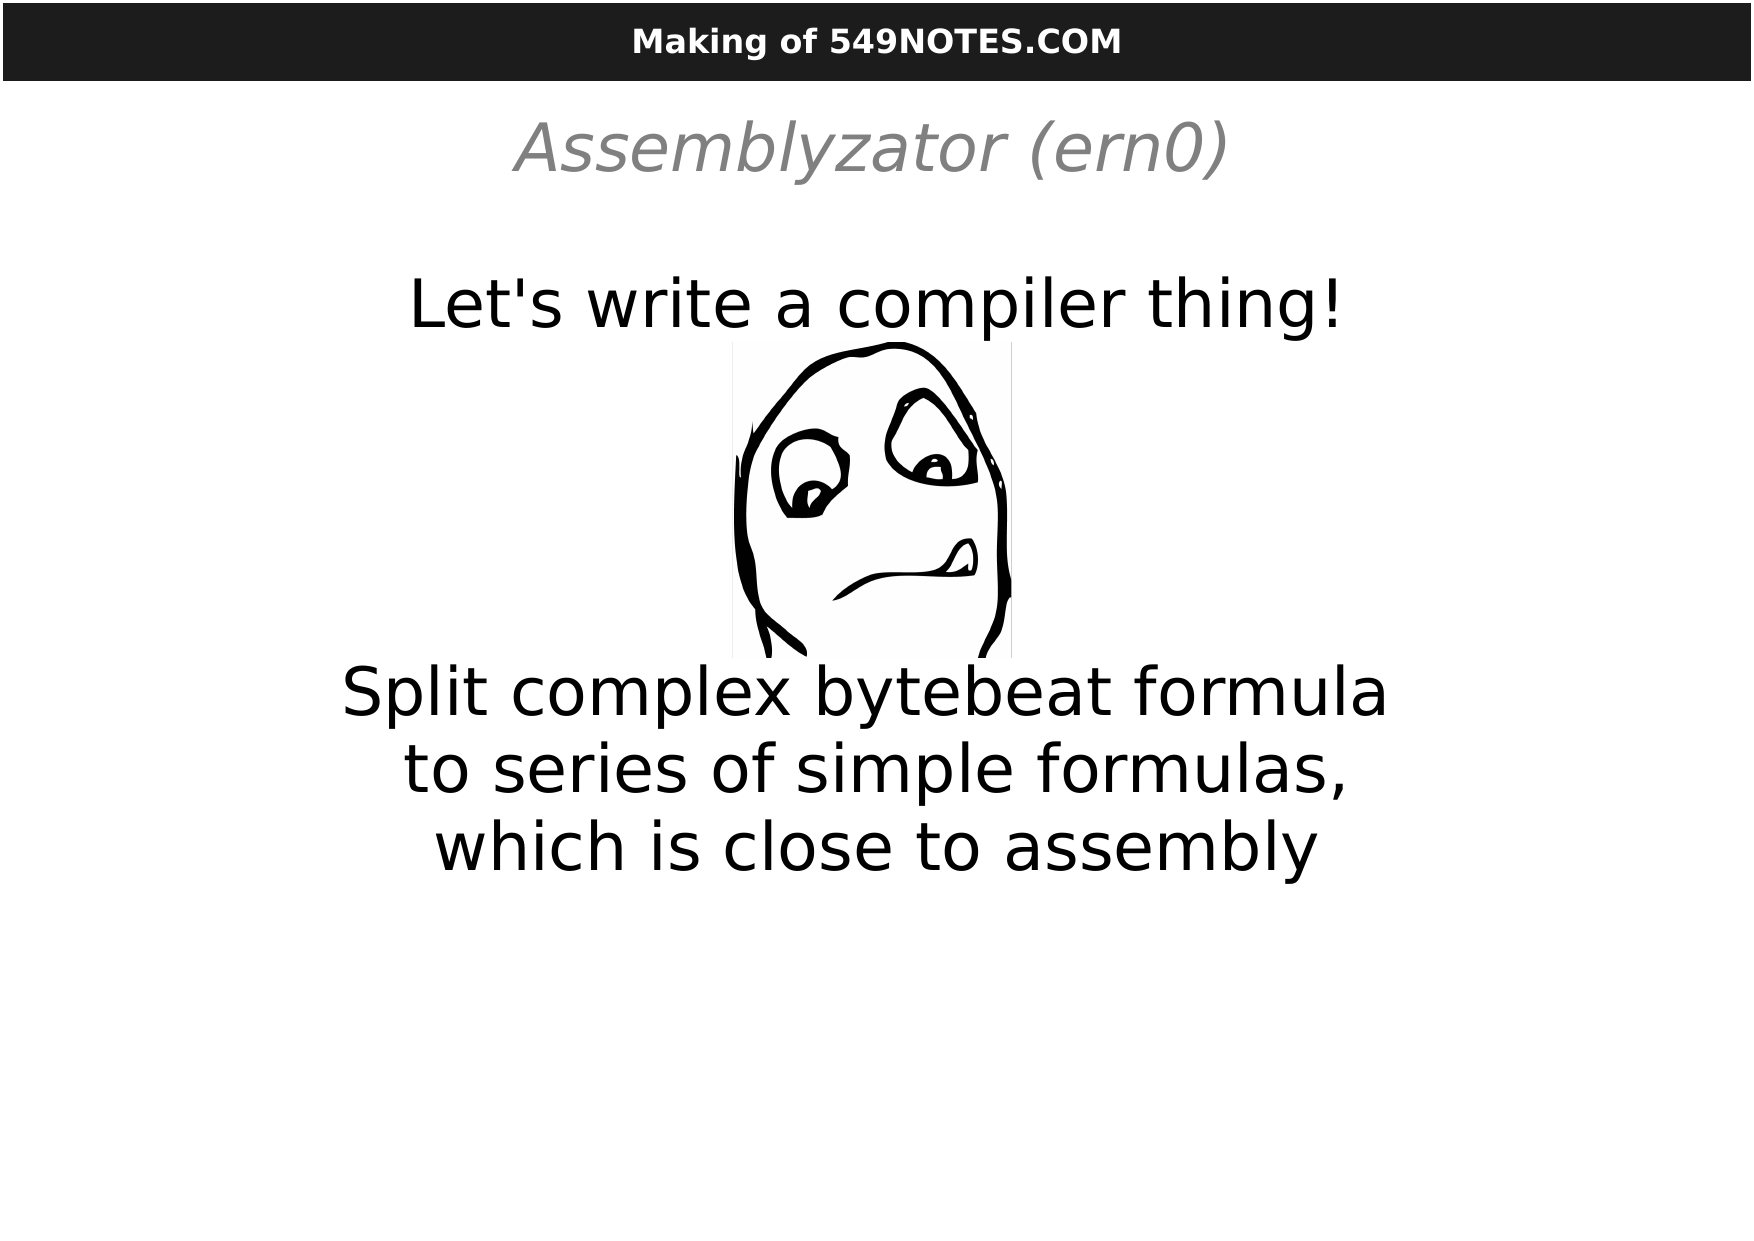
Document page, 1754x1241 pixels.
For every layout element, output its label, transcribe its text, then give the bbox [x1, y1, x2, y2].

text Split complex bytebeat formula [3, 653, 1751, 731]
text which is close to assembly [3, 808, 1751, 886]
picture [732, 342, 1012, 658]
text Assemblyzator (ern0) [3, 110, 1751, 188]
text Let's write a compiler thing! [3, 265, 1751, 343]
text to series of simple formulas, [3, 731, 1751, 808]
